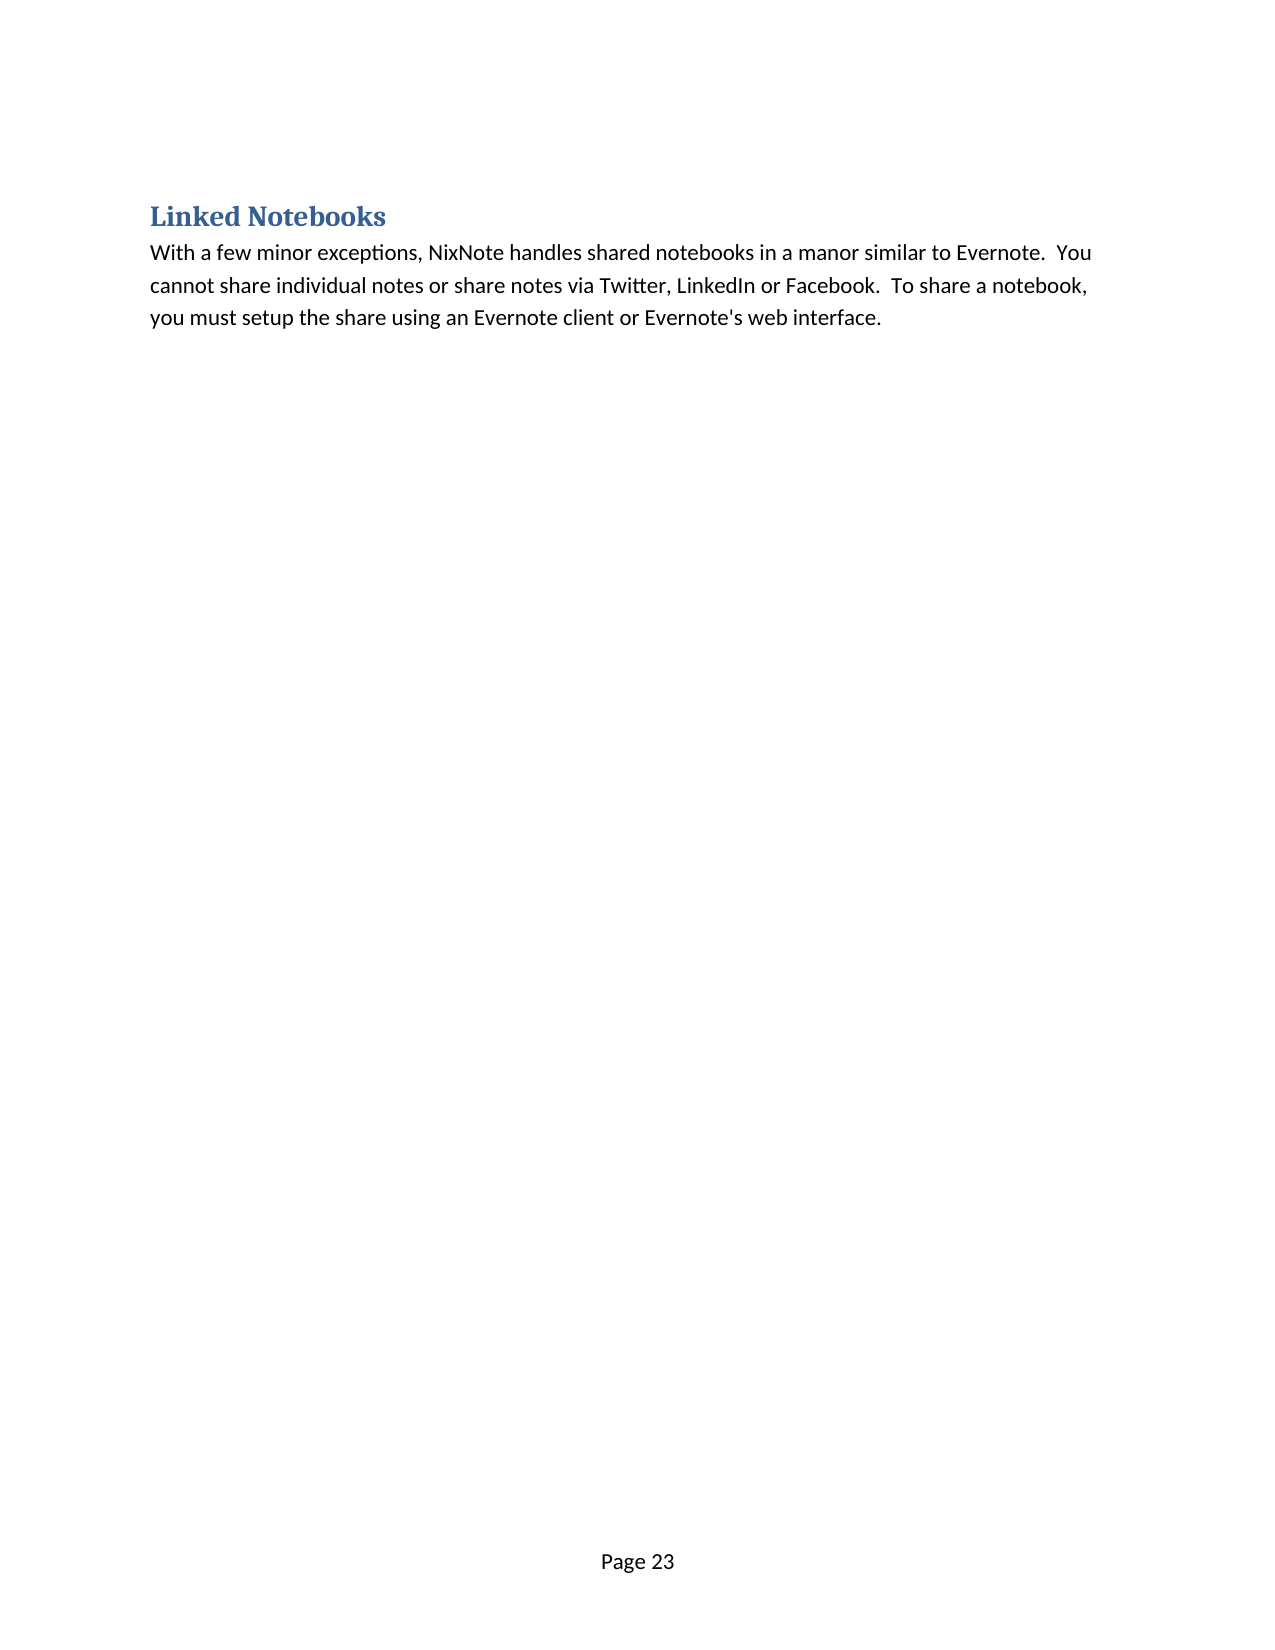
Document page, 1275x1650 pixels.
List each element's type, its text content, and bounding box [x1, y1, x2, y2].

text With a few minor exceptions, NixNote handles shared notebooks in a manor similar to Evernote. You cannot share individual notes or share notes via Twitter, LinkedIn or Facebook. To share a notebook, you must setup the share using an Evernote client or Evernote's web interface. [150, 238, 1125, 331]
subtitle Linked Notebooks [150, 200, 1125, 233]
